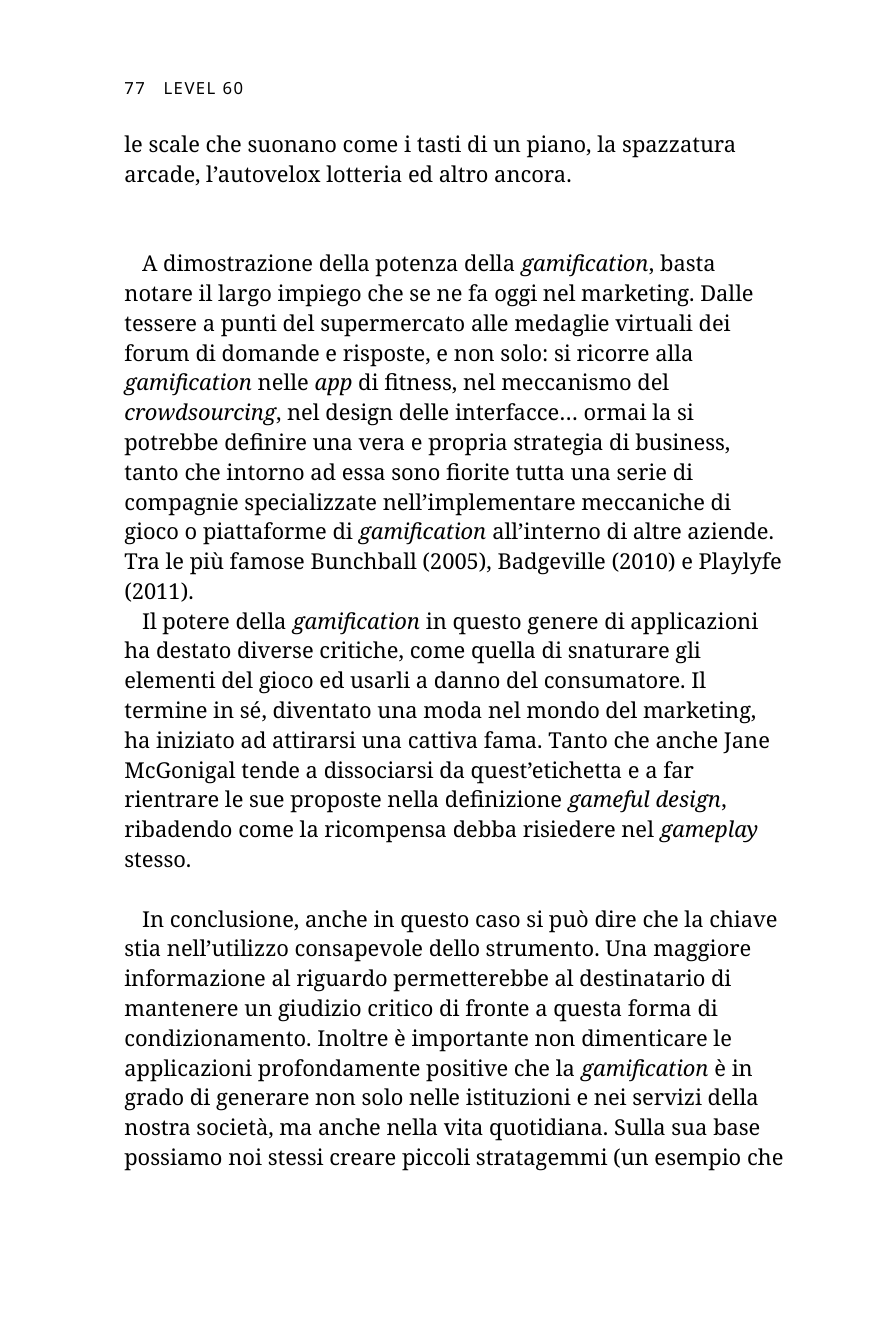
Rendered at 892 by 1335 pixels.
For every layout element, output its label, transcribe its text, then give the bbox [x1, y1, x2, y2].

text In conclusione, anche in questo caso si può dire che la chiave stia nell’utilizzo consapevole dello strumento. Una maggiore informazione al riguardo permetterebbe al destinatario di mantenere un giudizio critico di fronte a questa forma di condizionamento. Inoltre è importante non dimenticare le applicazioni profondamente positive che la gamification è in grado di generare non solo nelle istituzioni e nei servizi della nostra società, ma anche nella vita quotidiana. Sulla sua base possiamo noi stessi creare piccoli stratagemmi (un esempio che [124, 903, 786, 1172]
text le scale che suonano come i tasti di un piano, la spazzatura arcade, l’autovelox lotteria ed altro ancora. [124, 129, 786, 188]
text A dimostrazione della potenza della gamification, basta notare il largo impiego che se ne fa oggi nel marketing. Dalle tessere a punti del supermercato alle medaglie virtuali dei forum di domande e risposte, e non solo: si ricorre alla gamification nelle app di fitness, nel meccanismo del crowdsourcing, nel design delle interfacce… ormai la si potrebbe definire una vera e propria strategia di business, tanto che intorno ad essa sono fiorite tutta una serie di compagnie specializzate nell’implementare meccaniche di gioco o piattaforme di gamification all’interno di altre aziende. Tra le più famose Bunchball (2005), Badgeville (2010) e Playlyfe (2011). [124, 248, 786, 606]
text Il potere della gamification in questo genere di applicazioni ha destato diverse critiche, come quella di snaturare gli elementi del gioco ed usarli a danno del consumatore. Il termine in sé, diventato una moda nel mondo del marketing, ha iniziato ad attirarsi una cattiva fama. Tanto che anche Jane McGonigal tende a dissociarsi da quest’etichetta e a far rientrare le sue proposte nella definizione gameful design, ribadendo come la ricompensa debba risiedere nel gameplay stesso. [124, 606, 786, 874]
